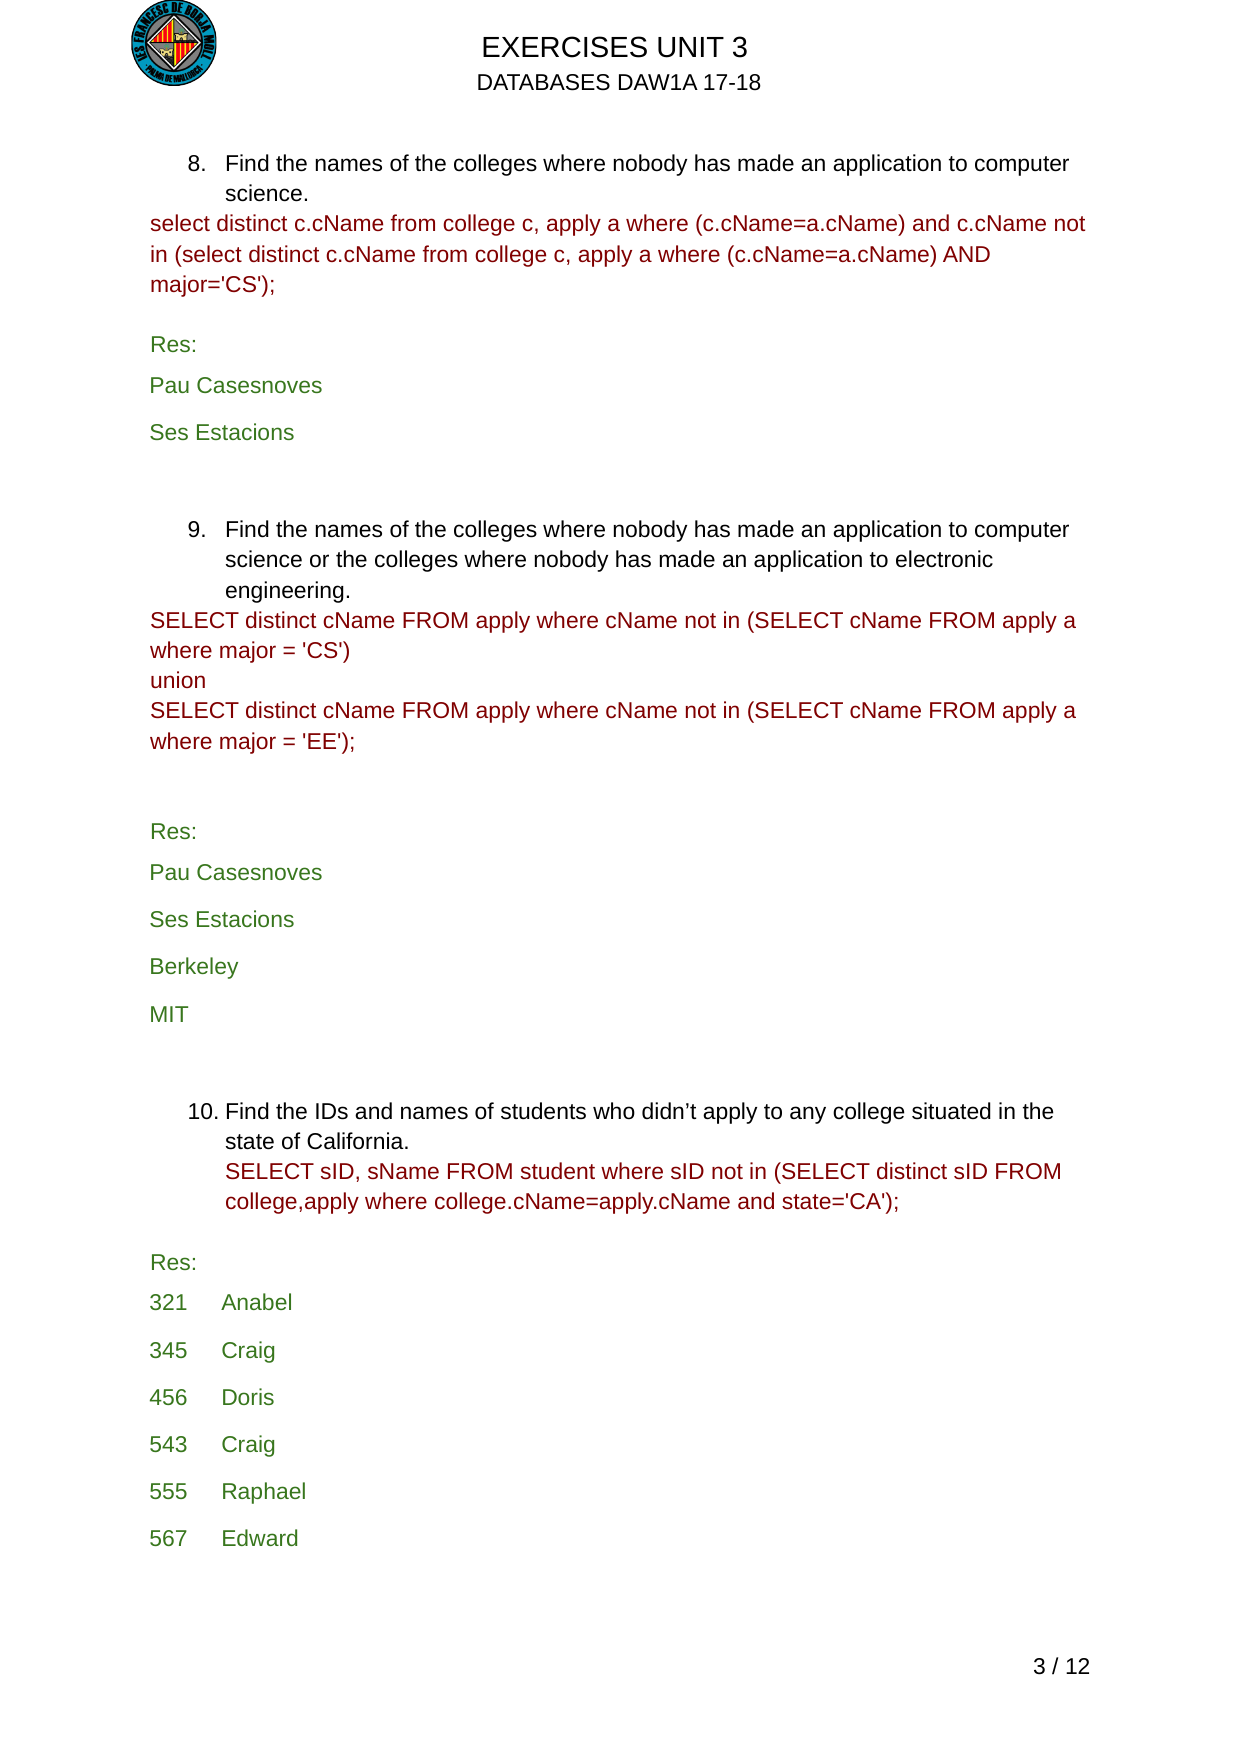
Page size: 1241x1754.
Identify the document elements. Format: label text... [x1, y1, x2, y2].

table_header Anabel [211, 1279, 320, 1326]
picture [131, 0, 164, 37]
table_header 321 [139, 1279, 211, 1326]
table_cell MIT [139, 990, 340, 1037]
table_cell Craig [211, 1326, 320, 1373]
table_cell 543 [139, 1421, 211, 1468]
text select distinct c.cName from college c, apply a where (c.cName=a.cName) and c.cName not in (select distinct c.cName from college c, apply a where (c.cName=a.cName) AND major='CS'); [150, 210, 1090, 297]
text SELECT distinct cName FROM apply where cName not in (SELECT cName FROM apply a where major = 'CS') union SELECT distinct cName FROM apply where cName not in (SELECT cName FROM apply a where major = 'EE'); [150, 607, 1090, 754]
text Res: [150, 818, 1090, 845]
text Res: [150, 331, 1090, 358]
table_cell 345 [139, 1326, 211, 1373]
picture [148, 67, 155, 73]
table_cell Craig [211, 1421, 320, 1468]
picture [146, 14, 202, 71]
table_cell Raphael [211, 1468, 320, 1515]
list Find the names of the colleges where nobody has made an application to computer science or the colleges where nobody has made an application to electronic engineering. [187, 516, 1090, 603]
table_cell Ses Estacions [139, 896, 340, 943]
text Res: [150, 1249, 1090, 1275]
picture [179, 48, 217, 86]
table_header Pau Casesnoves [139, 849, 340, 896]
table_cell 555 [139, 1468, 211, 1515]
table_cell Doris [211, 1373, 320, 1421]
list Find the IDs and names of students who didn’t apply to any college situated in the state of California. [187, 1098, 1090, 1154]
table_cell Edward [211, 1515, 320, 1562]
table_cell 567 [139, 1515, 211, 1562]
picture [191, 10, 197, 17]
table_cell 456 [139, 1373, 211, 1421]
picture [184, 0, 217, 37]
table_cell Ses Estacions [139, 409, 345, 456]
table_cell Berkeley [139, 943, 340, 990]
list Find the names of the colleges where nobody has made an application to computer science. [187, 150, 1090, 207]
table_header Pau Casesnoves [139, 361, 345, 409]
text SELECT sID, sName FROM student where sID not in (SELECT distinct sID FROM college,apply where college.cName=apply.cName and state='CA'); [225, 1158, 1090, 1215]
picture [131, 48, 169, 86]
